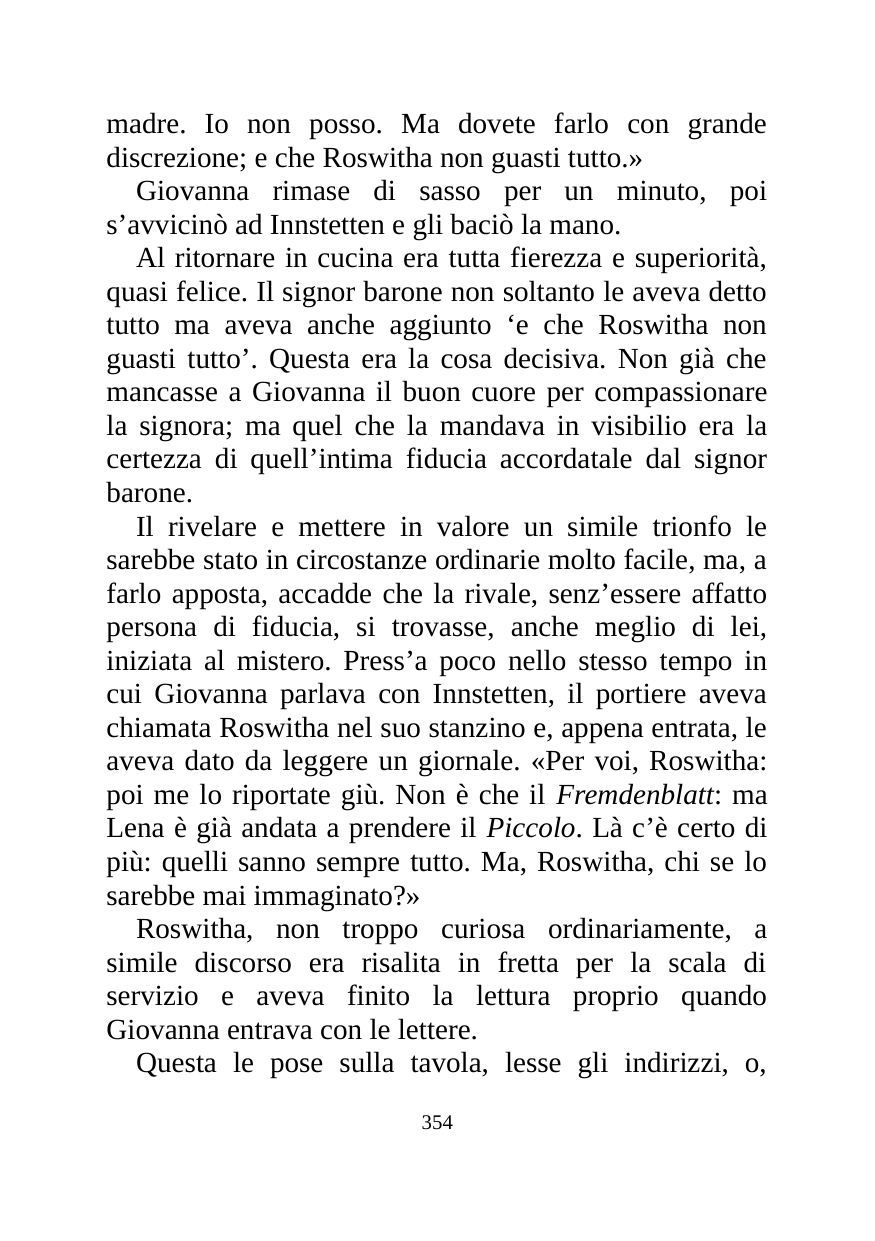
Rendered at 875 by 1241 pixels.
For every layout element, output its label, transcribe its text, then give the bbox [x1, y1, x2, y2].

text Il rivelare e mettere in valore un simile trionfo le sarebbe stato in circostanze ordinarie molto facile, ma, a farlo apposta, accadde che la rivale, senz’essere affatto persona di fiducia, si trovasse, anche meglio di lei, iniziata al mistero. Press’a poco nello stesso tempo in cui Giovanna parlava con Innstetten, il portiere aveva chiamata Roswitha nel suo stanzino e, appena entrata, le aveva dato da leggere un giornale. «Per voi, Roswitha: poi me lo riportate giù. Non è che il Fremdenblatt: ma Lena è già andata a prendere il Piccolo. Là c’è certo di più: quelli sanno sempre tutto. Ma, Roswitha, chi se lo sarebbe mai immaginato?» [106, 509, 768, 911]
text Al ritornare in cucina era tutta fierezza e superiorità, quasi felice. Il signor barone non soltanto le aveva detto tutto ma aveva anche aggiunto ‘e che Roswitha non guasti tutto’. Questa era la cosa decisiva. Non già che mancasse a Giovanna il buon cuore per compassionare la signora; ma quel che la mandava in visibilio era la certezza di quell’intima fiducia accordatale dal signor barone. [106, 240, 768, 509]
text Giovanna rimase di sasso per un minuto, poi s’avvicinò ad Innstetten e gli baciò la mano. [106, 173, 768, 240]
text Questa le pose sulla tavola, lesse gli indirizzi, o, [106, 1045, 768, 1079]
text madre. Io non posso. Ma dovete farlo con grande discrezione; e che Roswitha non guasti tutto.» [106, 106, 768, 173]
text Roswitha, non troppo curiosa ordinariamente, a simile discorso era risalita in fretta per la scala di servizio e aveva finito la lettura proprio quando Giovanna entrava con le lettere. [106, 911, 768, 1045]
